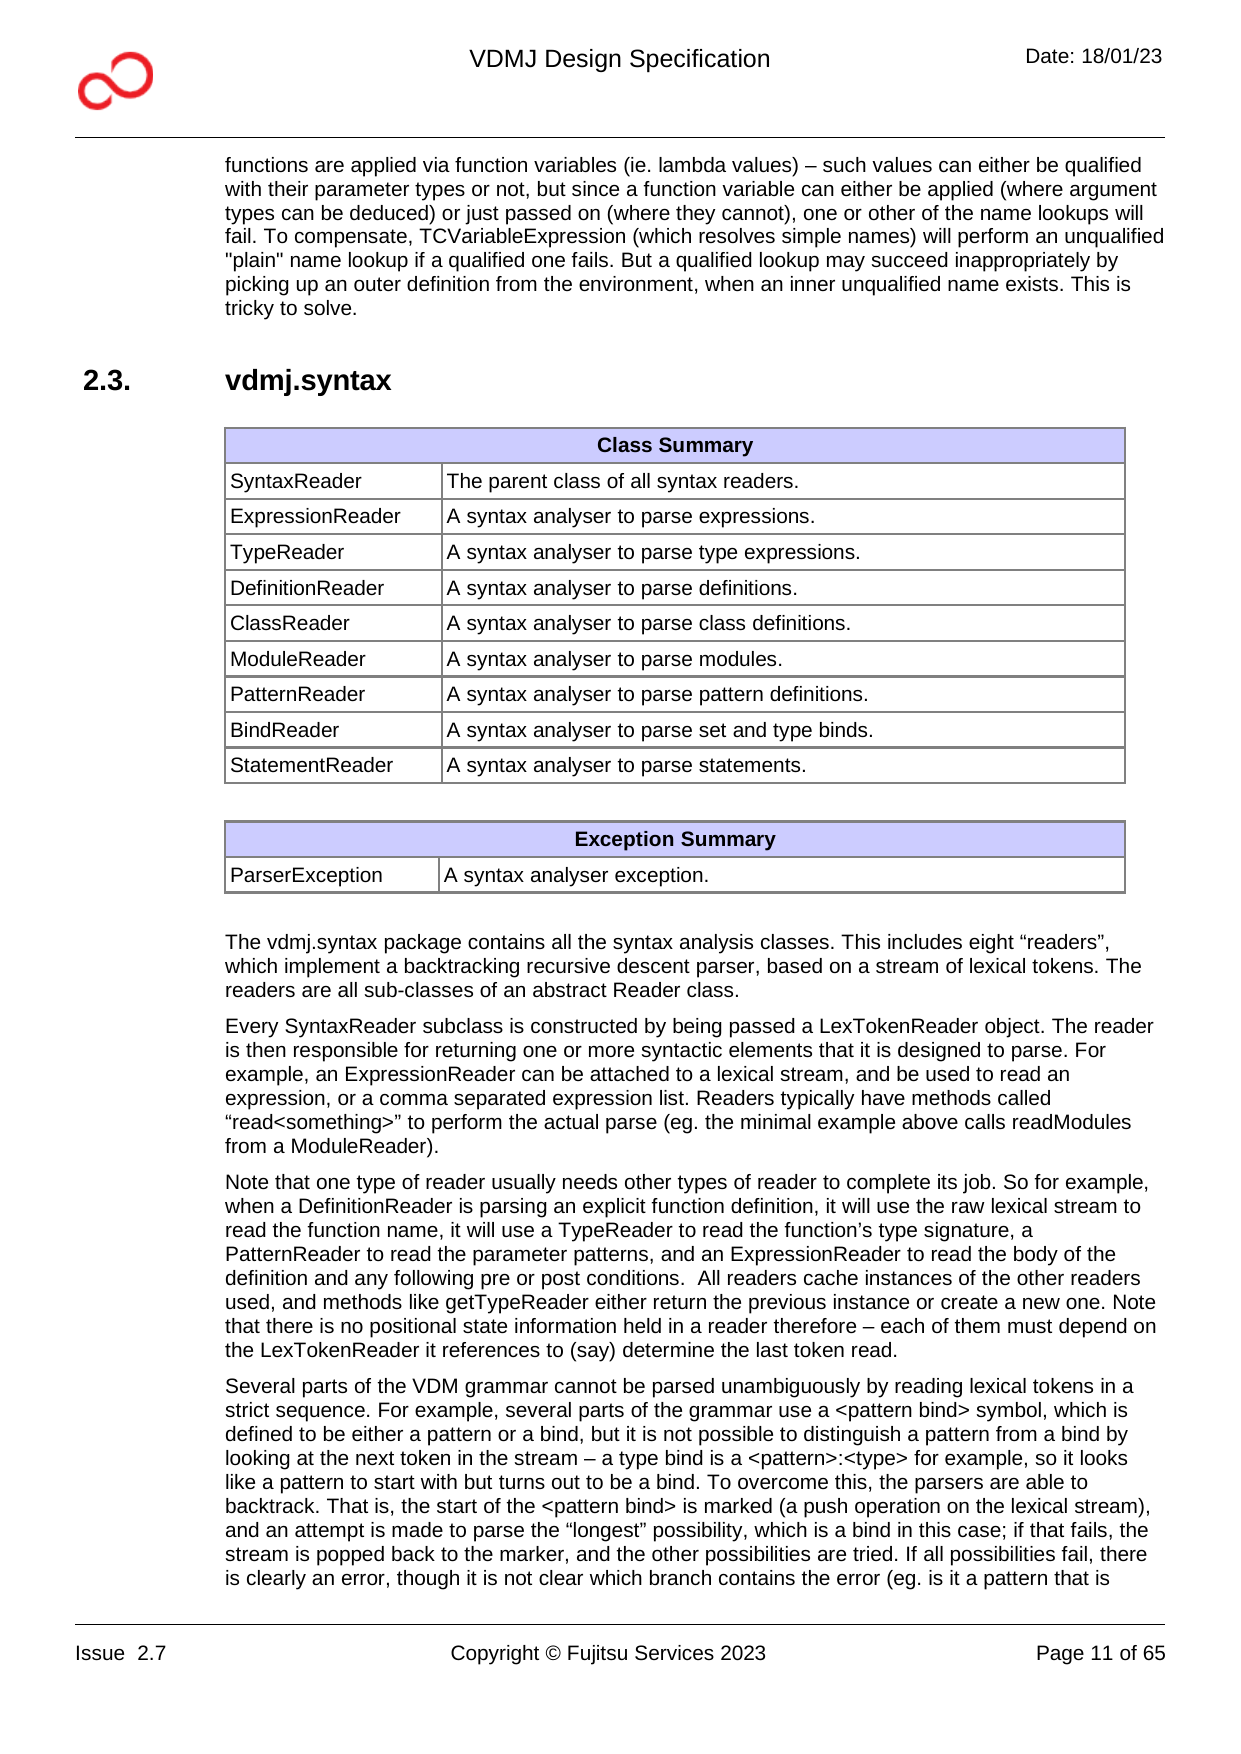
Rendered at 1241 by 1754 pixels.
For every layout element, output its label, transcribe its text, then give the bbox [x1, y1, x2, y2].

table_cell A syntax analyser exception. [440, 858, 1124, 891]
table_cell A syntax analyser to parse type expressions. [443, 535, 1124, 569]
picture [78, 44, 153, 120]
table_header Class Summary [226, 429, 1124, 462]
table_cell A syntax analyser to parse pattern definitions. [443, 678, 1124, 711]
table_cell A syntax analyser to parse expressions. [443, 500, 1124, 533]
table_cell ExpressionReader [226, 500, 441, 533]
text functions are applied via function variables (ie. lambda values) – such values can either be qualified with their parameter types or not, but since a function variable can either be applied (where argument types can be deduced) or just passed on (where they cannot), one or other of the name lookups will fail. To compensate, TCVariableExpression (which resolves simple names) will perform an unqualified "plain" name lookup if a qualified one fails. But a qualified lookup may succeed inappropriately by picking up an outer definition from the environment, when an inner unqualified name exists. This is tricky to solve. [225, 153, 1165, 321]
table_cell BindReader [226, 713, 441, 746]
table_header Exception Summary [226, 823, 1124, 856]
table_cell SyntaxReader [226, 464, 441, 498]
text The vdmj.syntax package contains all the syntax analysis classes. This includes eight “readers”, which implement a backtracking recursive descent parser, based on a stream of lexical tokens. The readers are all sub-classes of an abstract Reader class. [225, 930, 1165, 1002]
table_cell TypeReader [226, 535, 441, 569]
text Every SyntaxReader subclass is constructed by being passed a LexTokenReader object. The reader is then responsible for returning one or more syntactic elements that it is designed to parse. For example, an ExpressionReader can be attached to a lexical stream, and be used to read an expression, or a comma separated expression list. Readers typically have methods called “read<something>” to perform the actual parse (eg. the minimal example above calls readModules from a ModuleReader). [225, 1014, 1165, 1158]
table_cell A syntax analyser to parse statements. [443, 749, 1124, 782]
table_cell ParserException [226, 858, 438, 891]
text Several parts of the VDM grammar cannot be parsed unambiguously by reading lexical tokens in a strict sequence. For example, several parts of the grammar use a <pattern bind> symbol, which is defined to be either a pattern or a bind, but it is not possible to distinguish a pattern from a bind by looking at the next token in the stream – a type bind is a <pattern>:<type> for example, so it looks like a pattern to start with but turns out to be a bind. To overcome this, the parsers are able to backtrack. That is, the start of the <pattern bind> is marked (a push operation on the lexical stream), and an attempt is made to parse the “longest” possibility, which is a bind in this case; if that fails, the stream is popped back to the marker, and the other possibilities are tried. If all possibilities fail, there is clearly an error, though it is not clear which branch contains the error (eg. is it a pattern that is [225, 1375, 1165, 1590]
text Note that one type of reader usually needs other types of reader to complete its job. So for example, when a DefinitionReader is parsing an explicit function definition, it will use the raw lexical stream to read the function name, it will use a TypeReader to read the function’s type signature, a PatternReader to read the parameter patterns, and an ExpressionReader to read the body of the definition and any following pre or post conditions. All readers cache instances of the other readers used, and methods like getTypeReader either return the previous instance or create a new one. Note that there is no positional state information held in a reader therefore – each of them must depend on the LexTokenReader it references to (say) determine the last token read. [225, 1171, 1165, 1362]
table_cell StatementReader [226, 749, 441, 782]
table_cell A syntax analyser to parse class definitions. [443, 606, 1124, 640]
subtitle vdmj.syntax [75, 363, 1165, 397]
table_cell ClassReader [226, 606, 441, 640]
table_cell A syntax analyser to parse definitions. [443, 571, 1124, 604]
table_cell A syntax analyser to parse modules. [443, 642, 1124, 675]
table_cell The parent class of all syntax readers. [443, 464, 1124, 498]
table_cell DefinitionReader [226, 571, 441, 604]
table_cell PatternReader [226, 678, 441, 711]
table_cell ModuleReader [226, 642, 441, 675]
table_cell A syntax analyser to parse set and type binds. [443, 713, 1124, 746]
